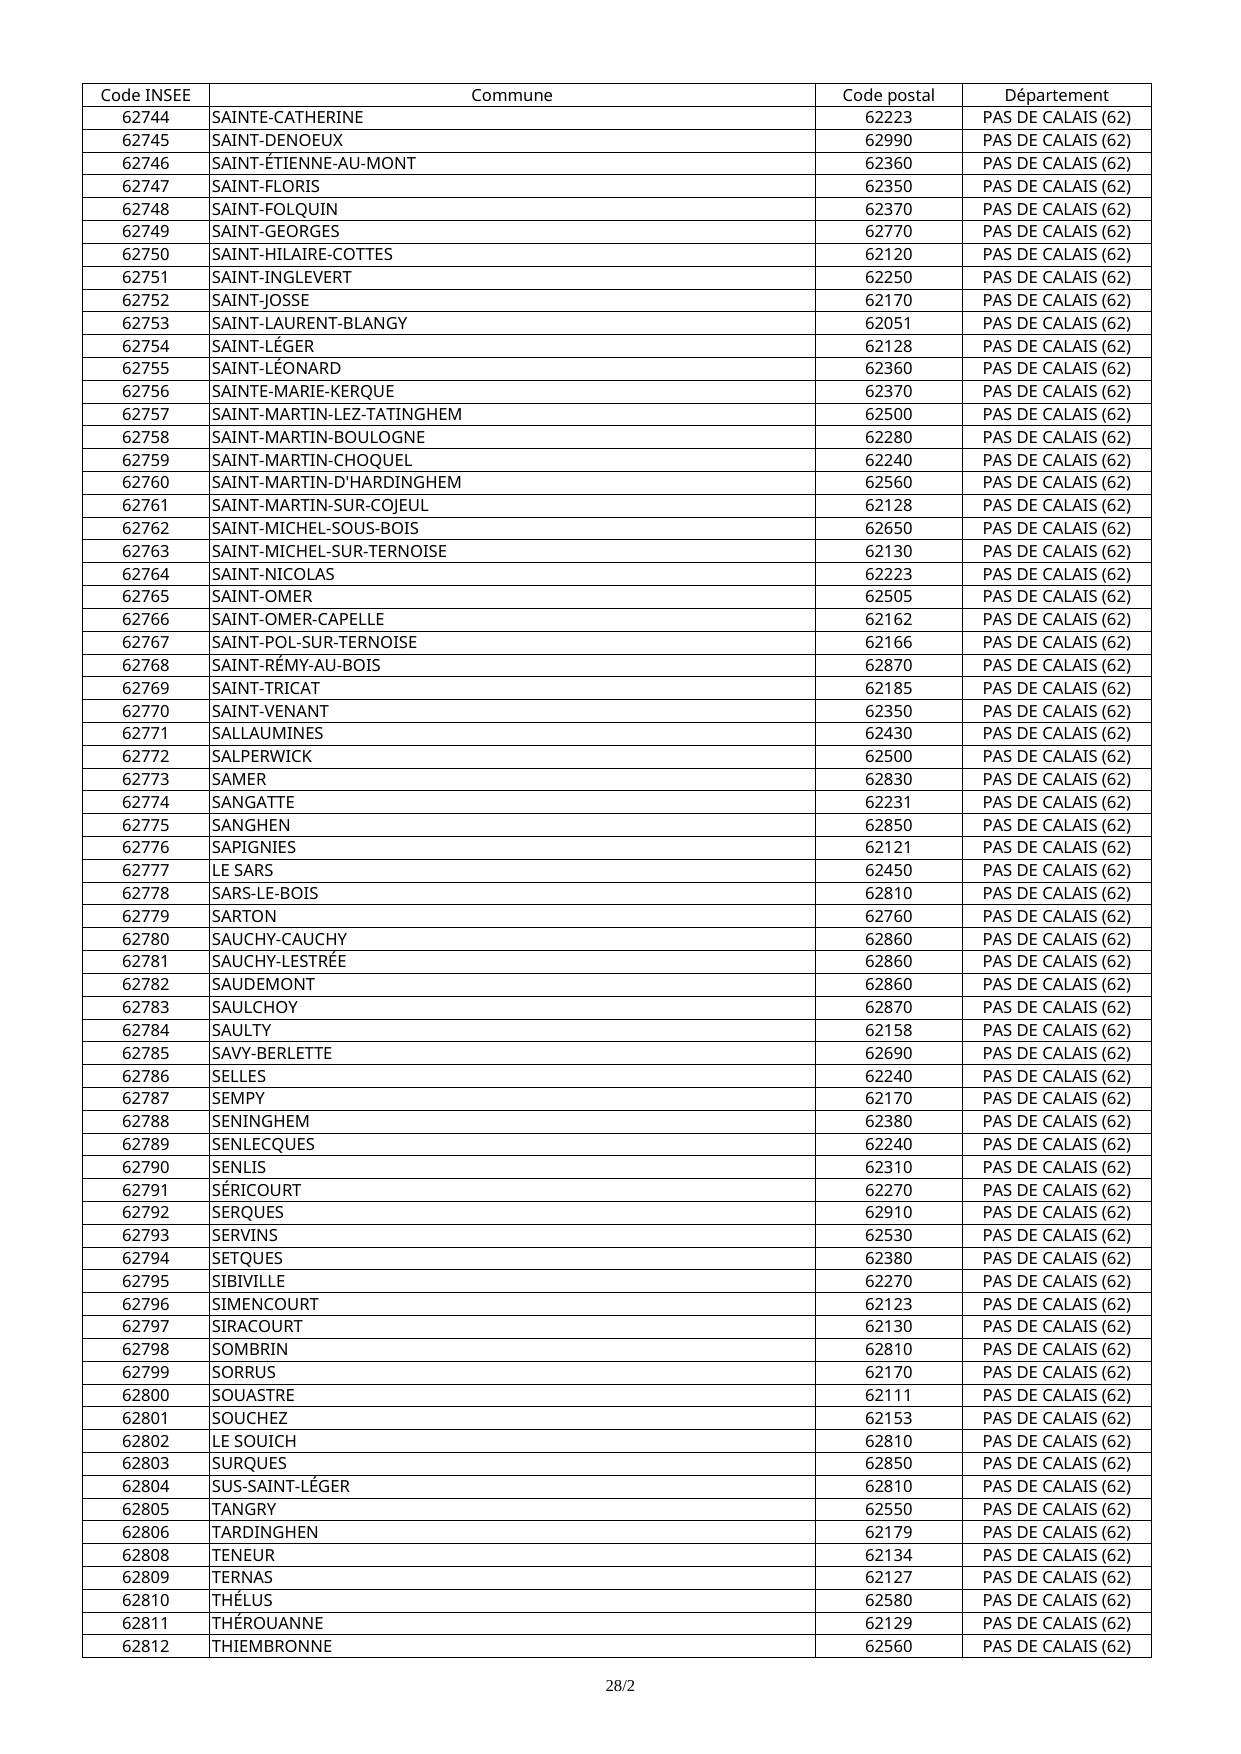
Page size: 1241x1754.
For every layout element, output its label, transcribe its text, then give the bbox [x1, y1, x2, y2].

table_cell TENEUR [210, 1544, 815, 1566]
table_cell 62804 [83, 1476, 209, 1497]
table_cell 62051 [816, 312, 962, 334]
table_cell PAS DE CALAIS (62) [963, 404, 1151, 425]
table_cell 62794 [83, 1248, 209, 1269]
table_cell PAS DE CALAIS (62) [963, 1134, 1151, 1155]
table_cell 62797 [83, 1316, 209, 1338]
table_cell 62783 [83, 997, 209, 1018]
table_cell 62240 [816, 449, 962, 471]
table_cell 62850 [816, 814, 962, 836]
table_cell 62803 [83, 1453, 209, 1475]
table_cell PAS DE CALAIS (62) [963, 791, 1151, 813]
table_cell 62179 [816, 1521, 962, 1543]
table_cell 62750 [83, 244, 209, 266]
table_cell PAS DE CALAIS (62) [963, 335, 1151, 357]
table_cell 62761 [83, 495, 209, 517]
table_cell 62770 [816, 221, 962, 243]
table_header Code postal [816, 84, 962, 106]
table_cell 62560 [816, 472, 962, 494]
table_cell TANGRY [210, 1499, 815, 1520]
table_cell SORRUS [210, 1362, 815, 1383]
table_cell 62771 [83, 723, 209, 745]
table_cell 62350 [816, 700, 962, 722]
table_cell PAS DE CALAIS (62) [963, 1316, 1151, 1338]
table_cell THIEMBRONNE [210, 1635, 815, 1657]
table_cell 62170 [816, 290, 962, 311]
table_cell PAS DE CALAIS (62) [963, 244, 1151, 266]
table_cell PAS DE CALAIS (62) [963, 426, 1151, 448]
table_cell SANGHEN [210, 814, 815, 836]
table_cell PAS DE CALAIS (62) [963, 1567, 1151, 1589]
table_cell PAS DE CALAIS (62) [963, 518, 1151, 539]
table_cell SOMBRIN [210, 1339, 815, 1361]
table_cell 62500 [816, 404, 962, 425]
table_cell SERVINS [210, 1225, 815, 1247]
table_cell PAS DE CALAIS (62) [963, 1635, 1151, 1657]
table_cell 62795 [83, 1270, 209, 1292]
table_cell SOUCHEZ [210, 1407, 815, 1429]
table_cell 62121 [816, 837, 962, 859]
table_cell PAS DE CALAIS (62) [963, 1499, 1151, 1520]
table_cell PAS DE CALAIS (62) [963, 107, 1151, 129]
table_cell 62759 [83, 449, 209, 471]
table_cell PAS DE CALAIS (62) [963, 974, 1151, 996]
table_cell 62166 [816, 632, 962, 653]
table_cell PAS DE CALAIS (62) [963, 472, 1151, 494]
table_cell 62128 [816, 335, 962, 357]
table_cell SURQUES [210, 1453, 815, 1475]
table_cell SARTON [210, 905, 815, 927]
table_cell SAINT-RÉMY-AU-BOIS [210, 655, 815, 676]
table_cell 62745 [83, 130, 209, 152]
table_cell 62120 [816, 244, 962, 266]
table_cell SAINT-FOLQUIN [210, 198, 815, 220]
table_cell 62796 [83, 1293, 209, 1315]
table_cell 62778 [83, 883, 209, 904]
table_cell 62777 [83, 860, 209, 882]
table_cell 62798 [83, 1339, 209, 1361]
table_cell SAINT-LAURENT-BLANGY [210, 312, 815, 334]
table_cell PAS DE CALAIS (62) [963, 700, 1151, 722]
table_header Code INSEE [83, 84, 209, 106]
table_cell PAS DE CALAIS (62) [963, 1521, 1151, 1543]
table_cell 62805 [83, 1499, 209, 1520]
table_cell 62779 [83, 905, 209, 927]
table_cell SAINT-ÉTIENNE-AU-MONT [210, 153, 815, 174]
table_cell 62170 [816, 1088, 962, 1110]
table_cell 62799 [83, 1362, 209, 1383]
table_cell 62810 [816, 1339, 962, 1361]
table_cell PAS DE CALAIS (62) [963, 267, 1151, 288]
table_cell SENLIS [210, 1156, 815, 1178]
table_cell 62990 [816, 130, 962, 152]
table_cell PAS DE CALAIS (62) [963, 723, 1151, 745]
table_cell PAS DE CALAIS (62) [963, 586, 1151, 608]
table_cell PAS DE CALAIS (62) [963, 769, 1151, 790]
table_cell 62360 [816, 153, 962, 174]
table_cell SAUCHY-LESTRÉE [210, 951, 815, 973]
table_cell 62860 [816, 974, 962, 996]
table_cell 62690 [816, 1042, 962, 1064]
table_cell PAS DE CALAIS (62) [963, 837, 1151, 859]
table_cell 62123 [816, 1293, 962, 1315]
table_cell SAINT-LÉONARD [210, 358, 815, 380]
table_cell 62810 [83, 1590, 209, 1612]
table_cell 62812 [83, 1635, 209, 1657]
table_cell SAINT-NICOLAS [210, 563, 815, 585]
table_cell 62789 [83, 1134, 209, 1155]
table_cell 62111 [816, 1385, 962, 1406]
table_cell SAINT-MICHEL-SUR-TERNOISE [210, 540, 815, 562]
table_cell SAINT-OMER-CAPELLE [210, 609, 815, 631]
table_cell PAS DE CALAIS (62) [963, 677, 1151, 699]
table_cell 62870 [816, 655, 962, 676]
table_cell SELLES [210, 1065, 815, 1087]
table_cell 62780 [83, 928, 209, 950]
table_cell PAS DE CALAIS (62) [963, 1065, 1151, 1087]
table_cell SAMER [210, 769, 815, 790]
table_cell 62787 [83, 1088, 209, 1110]
table_cell 62749 [83, 221, 209, 243]
table_cell PAS DE CALAIS (62) [963, 1430, 1151, 1452]
table_cell 62770 [83, 700, 209, 722]
table_cell 62808 [83, 1544, 209, 1566]
table_cell 62755 [83, 358, 209, 380]
table_cell SENLECQUES [210, 1134, 815, 1155]
table_cell 62830 [816, 769, 962, 790]
table_cell 62128 [816, 495, 962, 517]
table_cell 62767 [83, 632, 209, 653]
table_cell 62791 [83, 1179, 209, 1201]
table_cell 62810 [816, 1430, 962, 1452]
table_cell THÉROUANNE [210, 1613, 815, 1634]
table_cell 62240 [816, 1065, 962, 1087]
table_cell SIRACOURT [210, 1316, 815, 1338]
table_cell PAS DE CALAIS (62) [963, 563, 1151, 585]
table_cell 62753 [83, 312, 209, 334]
table_cell SEMPY [210, 1088, 815, 1110]
table_cell PAS DE CALAIS (62) [963, 746, 1151, 767]
table_cell PAS DE CALAIS (62) [963, 1476, 1151, 1497]
table_cell 62781 [83, 951, 209, 973]
table_header Commune [210, 84, 815, 106]
table_cell 62134 [816, 1544, 962, 1566]
table_cell 62747 [83, 175, 209, 197]
table_cell PAS DE CALAIS (62) [963, 1111, 1151, 1132]
table_cell PAS DE CALAIS (62) [963, 1453, 1151, 1475]
table_cell 62809 [83, 1567, 209, 1589]
table_cell 62185 [816, 677, 962, 699]
table_cell PAS DE CALAIS (62) [963, 609, 1151, 631]
table_cell SENINGHEM [210, 1111, 815, 1132]
table_cell SAINT-INGLEVERT [210, 267, 815, 288]
table_cell 62530 [816, 1225, 962, 1247]
table_cell 62773 [83, 769, 209, 790]
table_cell PAS DE CALAIS (62) [963, 540, 1151, 562]
table_cell PAS DE CALAIS (62) [963, 1613, 1151, 1634]
table_cell PAS DE CALAIS (62) [963, 221, 1151, 243]
table_cell PAS DE CALAIS (62) [963, 290, 1151, 311]
table_cell PAS DE CALAIS (62) [963, 997, 1151, 1018]
table_cell 62762 [83, 518, 209, 539]
table_cell 62860 [816, 928, 962, 950]
table_cell 62760 [83, 472, 209, 494]
table_cell PAS DE CALAIS (62) [963, 1202, 1151, 1224]
table_cell 62158 [816, 1020, 962, 1041]
table_cell 62231 [816, 791, 962, 813]
table_cell THÉLUS [210, 1590, 815, 1612]
table_cell PAS DE CALAIS (62) [963, 198, 1151, 220]
table_cell 62746 [83, 153, 209, 174]
table_cell 62792 [83, 1202, 209, 1224]
table_cell 62754 [83, 335, 209, 357]
table_cell 62810 [816, 1476, 962, 1497]
table_cell 62764 [83, 563, 209, 585]
table_cell 62240 [816, 1134, 962, 1155]
table_cell PAS DE CALAIS (62) [963, 449, 1151, 471]
table_cell PAS DE CALAIS (62) [963, 1362, 1151, 1383]
table_cell PAS DE CALAIS (62) [963, 860, 1151, 882]
table_cell 62751 [83, 267, 209, 288]
table_cell PAS DE CALAIS (62) [963, 632, 1151, 653]
table_cell PAS DE CALAIS (62) [963, 1339, 1151, 1361]
table_cell 62793 [83, 1225, 209, 1247]
table_cell SAINT-LÉGER [210, 335, 815, 357]
table_cell 62769 [83, 677, 209, 699]
table_cell SAINTE-CATHERINE [210, 107, 815, 129]
table_cell SALLAUMINES [210, 723, 815, 745]
table_cell 62768 [83, 655, 209, 676]
table_cell PAS DE CALAIS (62) [963, 951, 1151, 973]
table_cell PAS DE CALAIS (62) [963, 1042, 1151, 1064]
table_cell SALPERWICK [210, 746, 815, 767]
table_cell 62810 [816, 883, 962, 904]
table_cell 62757 [83, 404, 209, 425]
table_cell PAS DE CALAIS (62) [963, 655, 1151, 676]
table_cell 62774 [83, 791, 209, 813]
table_cell PAS DE CALAIS (62) [963, 1590, 1151, 1612]
table_cell SAUDEMONT [210, 974, 815, 996]
table_cell 62760 [816, 905, 962, 927]
table_cell SAINT-MARTIN-BOULOGNE [210, 426, 815, 448]
table_cell 62752 [83, 290, 209, 311]
table_cell 62758 [83, 426, 209, 448]
table_cell SÉRICOURT [210, 1179, 815, 1201]
table_cell SAINT-VENANT [210, 700, 815, 722]
table_cell SAINT-FLORIS [210, 175, 815, 197]
table_cell SAINT-GEORGES [210, 221, 815, 243]
table_cell 62766 [83, 609, 209, 631]
table_cell PAS DE CALAIS (62) [963, 905, 1151, 927]
table_cell 62270 [816, 1179, 962, 1201]
table_cell SAINT-MARTIN-D'HARDINGHEM [210, 472, 815, 494]
table_cell PAS DE CALAIS (62) [963, 153, 1151, 174]
table_cell PAS DE CALAIS (62) [963, 381, 1151, 402]
table_cell PAS DE CALAIS (62) [963, 1156, 1151, 1178]
table_cell TARDINGHEN [210, 1521, 815, 1543]
table_cell 62806 [83, 1521, 209, 1543]
table_cell 62860 [816, 951, 962, 973]
table_cell PAS DE CALAIS (62) [963, 883, 1151, 904]
table_cell PAS DE CALAIS (62) [963, 495, 1151, 517]
table_cell 62910 [816, 1202, 962, 1224]
table_cell 62450 [816, 860, 962, 882]
table_cell PAS DE CALAIS (62) [963, 1088, 1151, 1110]
table_cell 62380 [816, 1248, 962, 1269]
table_cell SAULTY [210, 1020, 815, 1041]
table_cell 62380 [816, 1111, 962, 1132]
table_cell PAS DE CALAIS (62) [963, 358, 1151, 380]
table_cell SAVY-BERLETTE [210, 1042, 815, 1064]
table_cell 62788 [83, 1111, 209, 1132]
table_cell 62170 [816, 1362, 962, 1383]
table_cell 62223 [816, 563, 962, 585]
table_cell SAINT-MARTIN-CHOQUEL [210, 449, 815, 471]
table_cell 62790 [83, 1156, 209, 1178]
table_cell PAS DE CALAIS (62) [963, 814, 1151, 836]
table_cell PAS DE CALAIS (62) [963, 1293, 1151, 1315]
table_cell SAINT-TRICAT [210, 677, 815, 699]
table_cell LE SOUICH [210, 1430, 815, 1452]
table_cell 62250 [816, 267, 962, 288]
table_cell SIBIVILLE [210, 1270, 815, 1292]
table_cell 62744 [83, 107, 209, 129]
table_cell 62127 [816, 1567, 962, 1589]
table_cell 62430 [816, 723, 962, 745]
table_cell PAS DE CALAIS (62) [963, 928, 1151, 950]
table_cell LE SARS [210, 860, 815, 882]
table_cell 62223 [816, 107, 962, 129]
table_cell SAUCHY-CAUCHY [210, 928, 815, 950]
table_cell 62800 [83, 1385, 209, 1406]
table_cell PAS DE CALAIS (62) [963, 175, 1151, 197]
table_cell 62811 [83, 1613, 209, 1634]
table_cell 62748 [83, 198, 209, 220]
table_cell PAS DE CALAIS (62) [963, 1179, 1151, 1201]
table_cell 62756 [83, 381, 209, 402]
table_cell 62772 [83, 746, 209, 767]
table_cell 62580 [816, 1590, 962, 1612]
table_cell 62270 [816, 1270, 962, 1292]
table_cell SAINT-DENOEUX [210, 130, 815, 152]
table_cell PAS DE CALAIS (62) [963, 130, 1151, 152]
table_cell 62560 [816, 1635, 962, 1657]
table_cell 62776 [83, 837, 209, 859]
table_cell 62802 [83, 1430, 209, 1452]
table_cell TERNAS [210, 1567, 815, 1589]
table_cell SAINT-JOSSE [210, 290, 815, 311]
table_cell SAULCHOY [210, 997, 815, 1018]
table_cell PAS DE CALAIS (62) [963, 1544, 1151, 1566]
table_cell 62782 [83, 974, 209, 996]
table_cell PAS DE CALAIS (62) [963, 1020, 1151, 1041]
table_cell PAS DE CALAIS (62) [963, 1270, 1151, 1292]
table_cell 62370 [816, 381, 962, 402]
table_cell 62500 [816, 746, 962, 767]
table_cell 62870 [816, 997, 962, 1018]
table_cell 62130 [816, 540, 962, 562]
table_cell SETQUES [210, 1248, 815, 1269]
table_cell 62310 [816, 1156, 962, 1178]
table_cell SAINT-HILAIRE-COTTES [210, 244, 815, 266]
table_cell PAS DE CALAIS (62) [963, 312, 1151, 334]
table_cell 62129 [816, 1613, 962, 1634]
table_cell SUS-SAINT-LÉGER [210, 1476, 815, 1497]
table_cell 62765 [83, 586, 209, 608]
table_cell SAINT-POL-SUR-TERNOISE [210, 632, 815, 653]
table_cell 62850 [816, 1453, 962, 1475]
table_cell 62350 [816, 175, 962, 197]
table_cell 62360 [816, 358, 962, 380]
table_cell 62650 [816, 518, 962, 539]
table_cell SAINT-MICHEL-SOUS-BOIS [210, 518, 815, 539]
table_cell SAINT-MARTIN-LEZ-TATINGHEM [210, 404, 815, 425]
table_cell SERQUES [210, 1202, 815, 1224]
table_cell 62785 [83, 1042, 209, 1064]
table_cell 62763 [83, 540, 209, 562]
table_cell SAINT-OMER [210, 586, 815, 608]
table_cell 62162 [816, 609, 962, 631]
table_cell 62280 [816, 426, 962, 448]
table_cell 62505 [816, 586, 962, 608]
table_cell 62130 [816, 1316, 962, 1338]
table_cell 62786 [83, 1065, 209, 1087]
table_cell PAS DE CALAIS (62) [963, 1225, 1151, 1247]
table_cell SIMENCOURT [210, 1293, 815, 1315]
table_cell 62153 [816, 1407, 962, 1429]
table_cell 62775 [83, 814, 209, 836]
table_cell PAS DE CALAIS (62) [963, 1407, 1151, 1429]
table_header Département [963, 84, 1151, 106]
table_cell SAPIGNIES [210, 837, 815, 859]
table_cell SOUASTRE [210, 1385, 815, 1406]
table_cell SAINTE-MARIE-KERQUE [210, 381, 815, 402]
table_cell PAS DE CALAIS (62) [963, 1385, 1151, 1406]
table_cell SAINT-MARTIN-SUR-COJEUL [210, 495, 815, 517]
table_cell 62784 [83, 1020, 209, 1041]
table_cell SARS-LE-BOIS [210, 883, 815, 904]
table_cell PAS DE CALAIS (62) [963, 1248, 1151, 1269]
table_cell SANGATTE [210, 791, 815, 813]
table_cell 62370 [816, 198, 962, 220]
table_cell 62801 [83, 1407, 209, 1429]
table_cell 62550 [816, 1499, 962, 1520]
